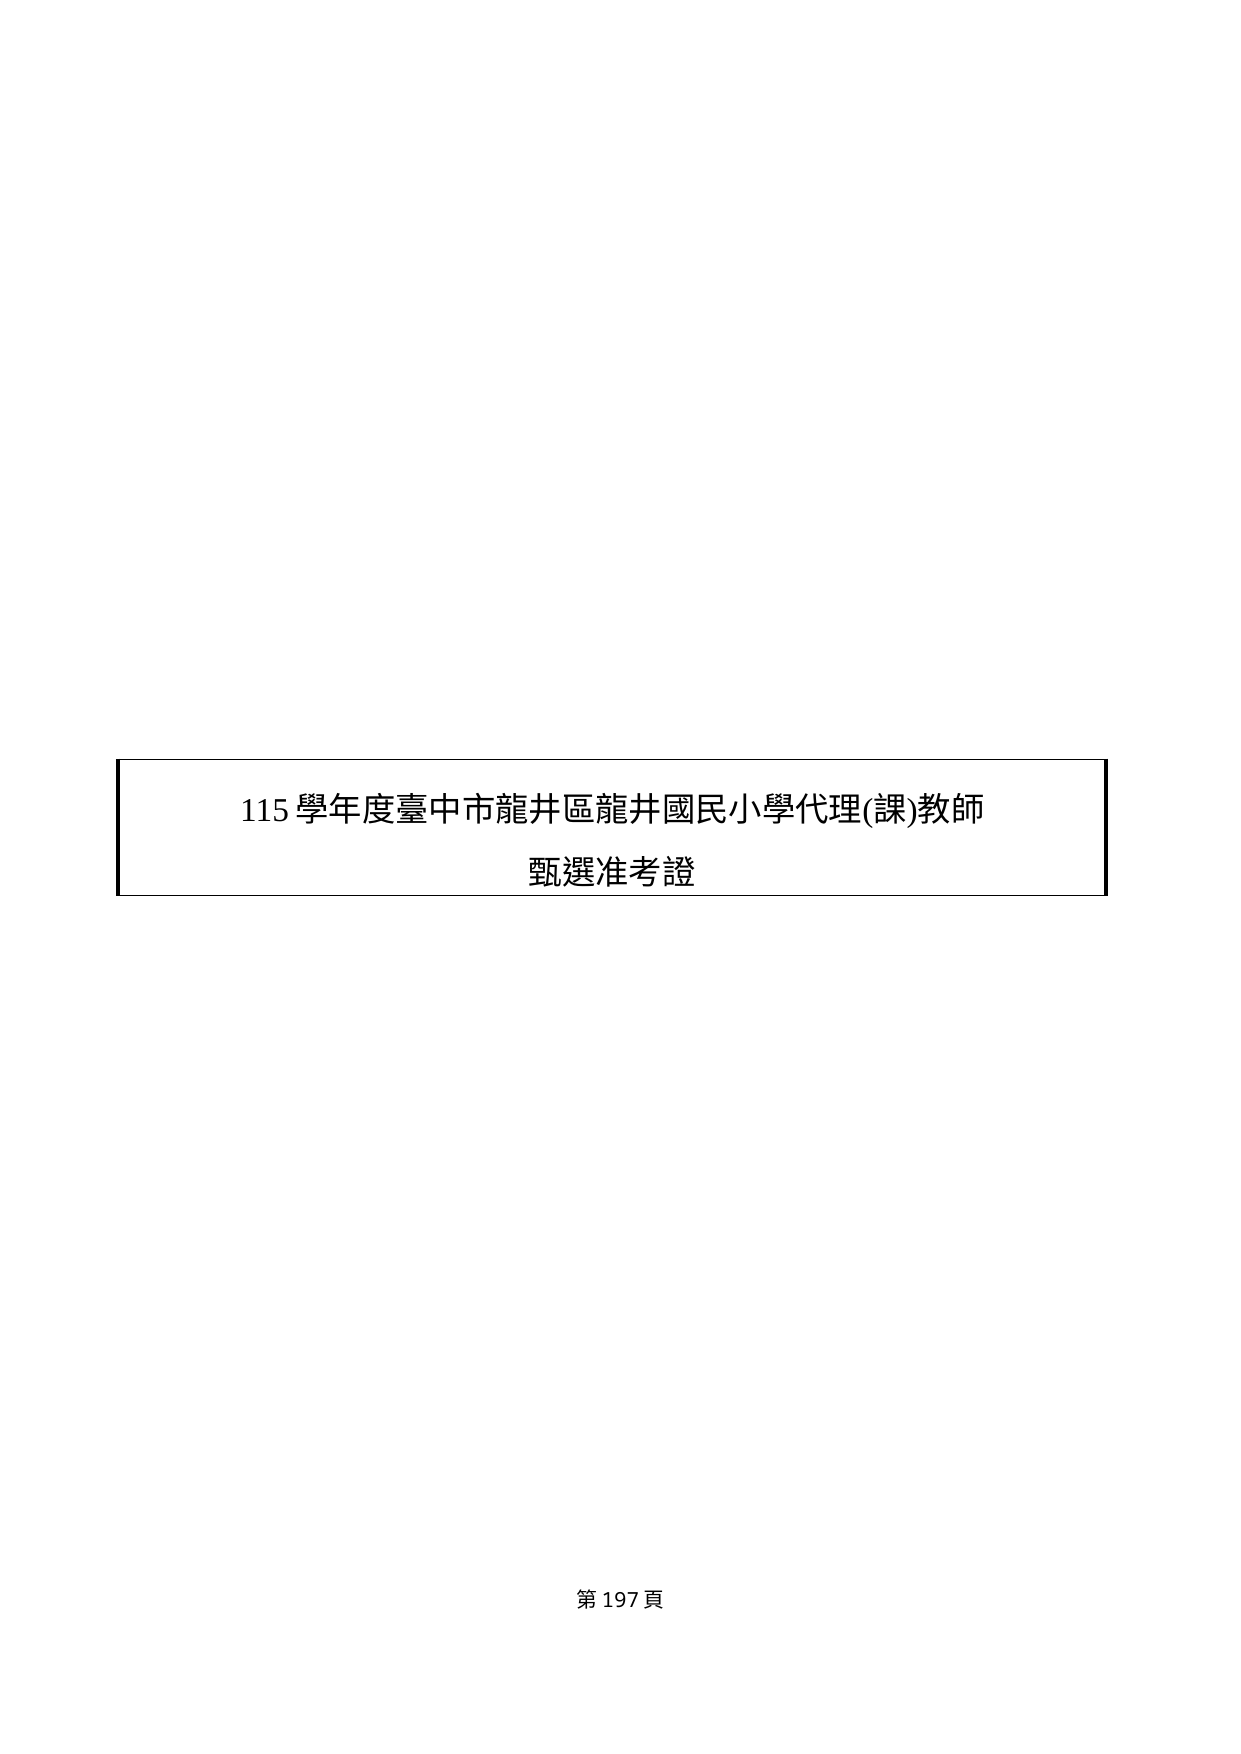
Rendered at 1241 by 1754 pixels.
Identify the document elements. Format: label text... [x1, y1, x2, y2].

table_cell 115學年度臺中市龍井區龍井國民小學代理(課)教師 甄選准考證 [120, 760, 1104, 894]
table_cell [1108, 759, 1187, 894]
